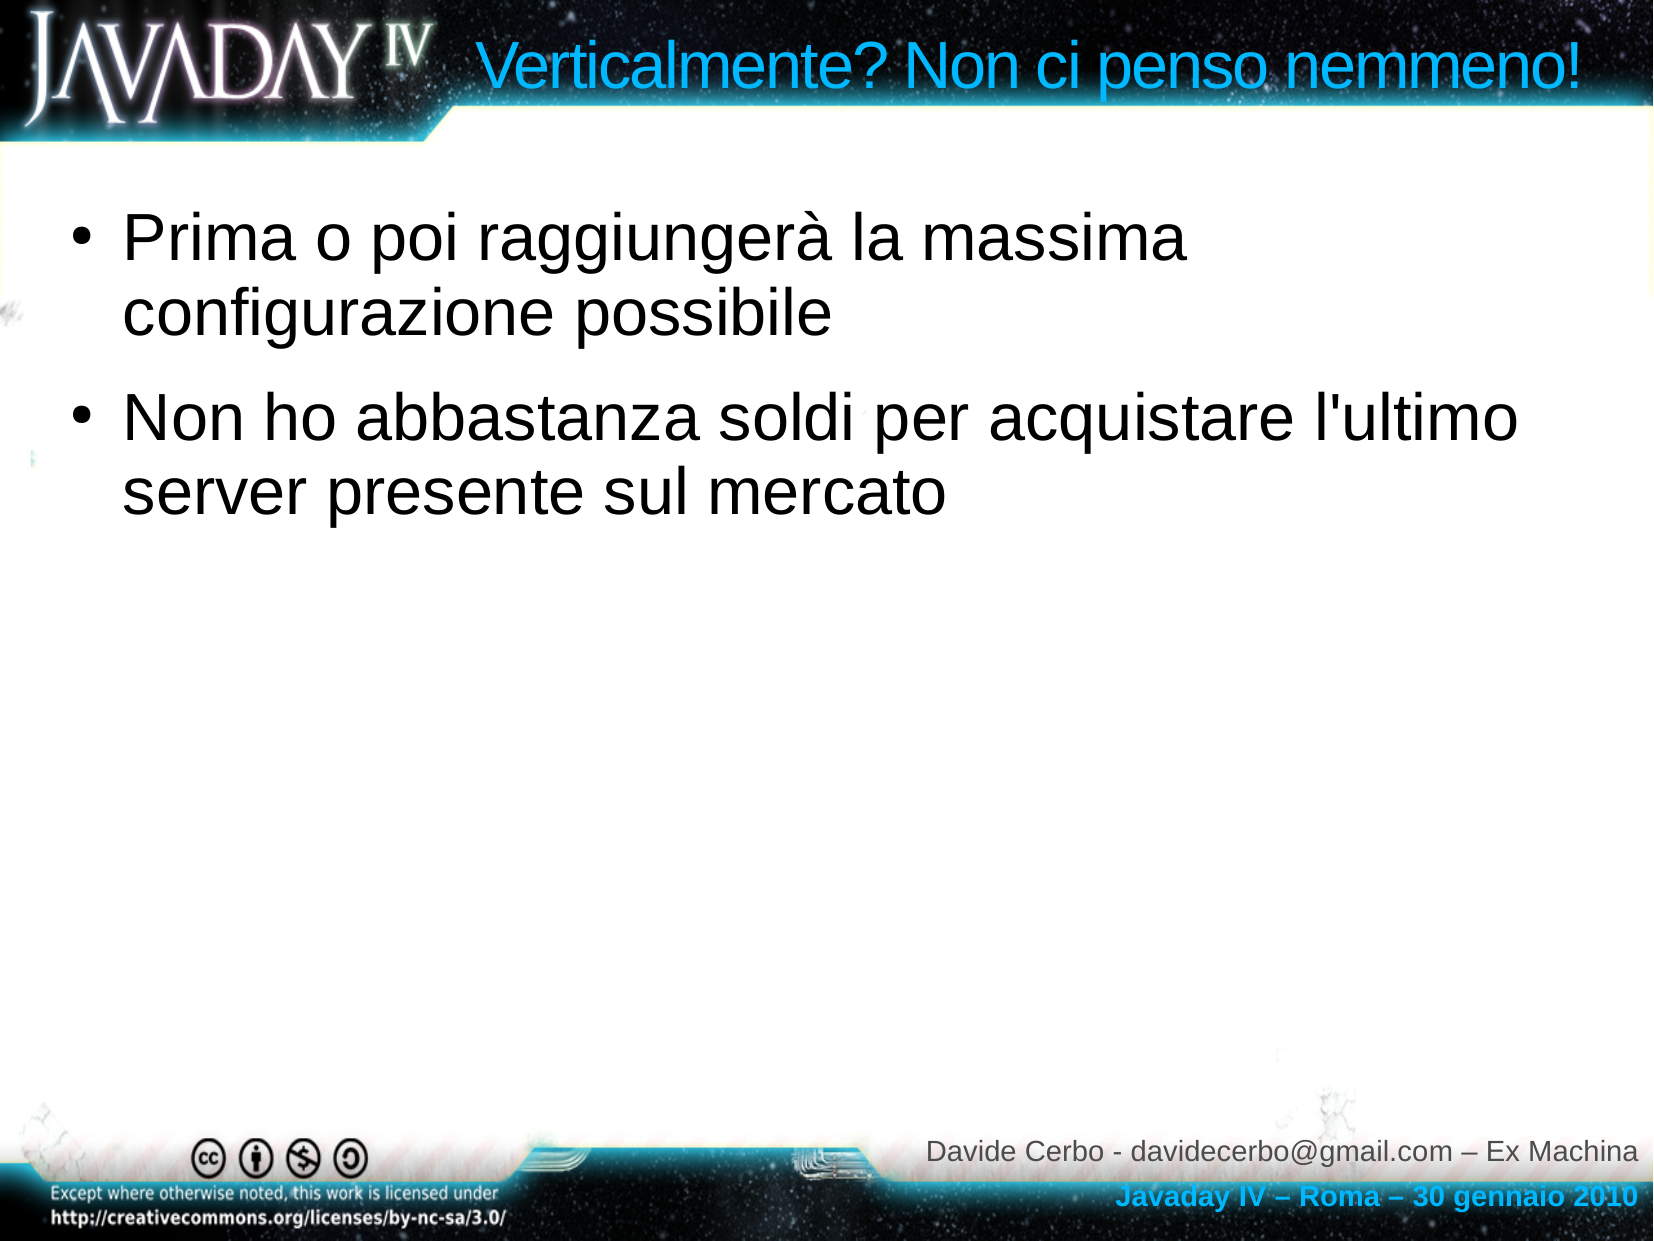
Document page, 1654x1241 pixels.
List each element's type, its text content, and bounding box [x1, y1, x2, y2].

picture [0, 0, 1653, 1241]
title Verticalmente? Non ci penso nemmeno! [108, 0, 1585, 169]
list Prima o poi raggiungerà la massima configurazione possibile Non ho abbastanza soldi per acquistare l'ultimo server presente sul mercato [52, 200, 1594, 1020]
